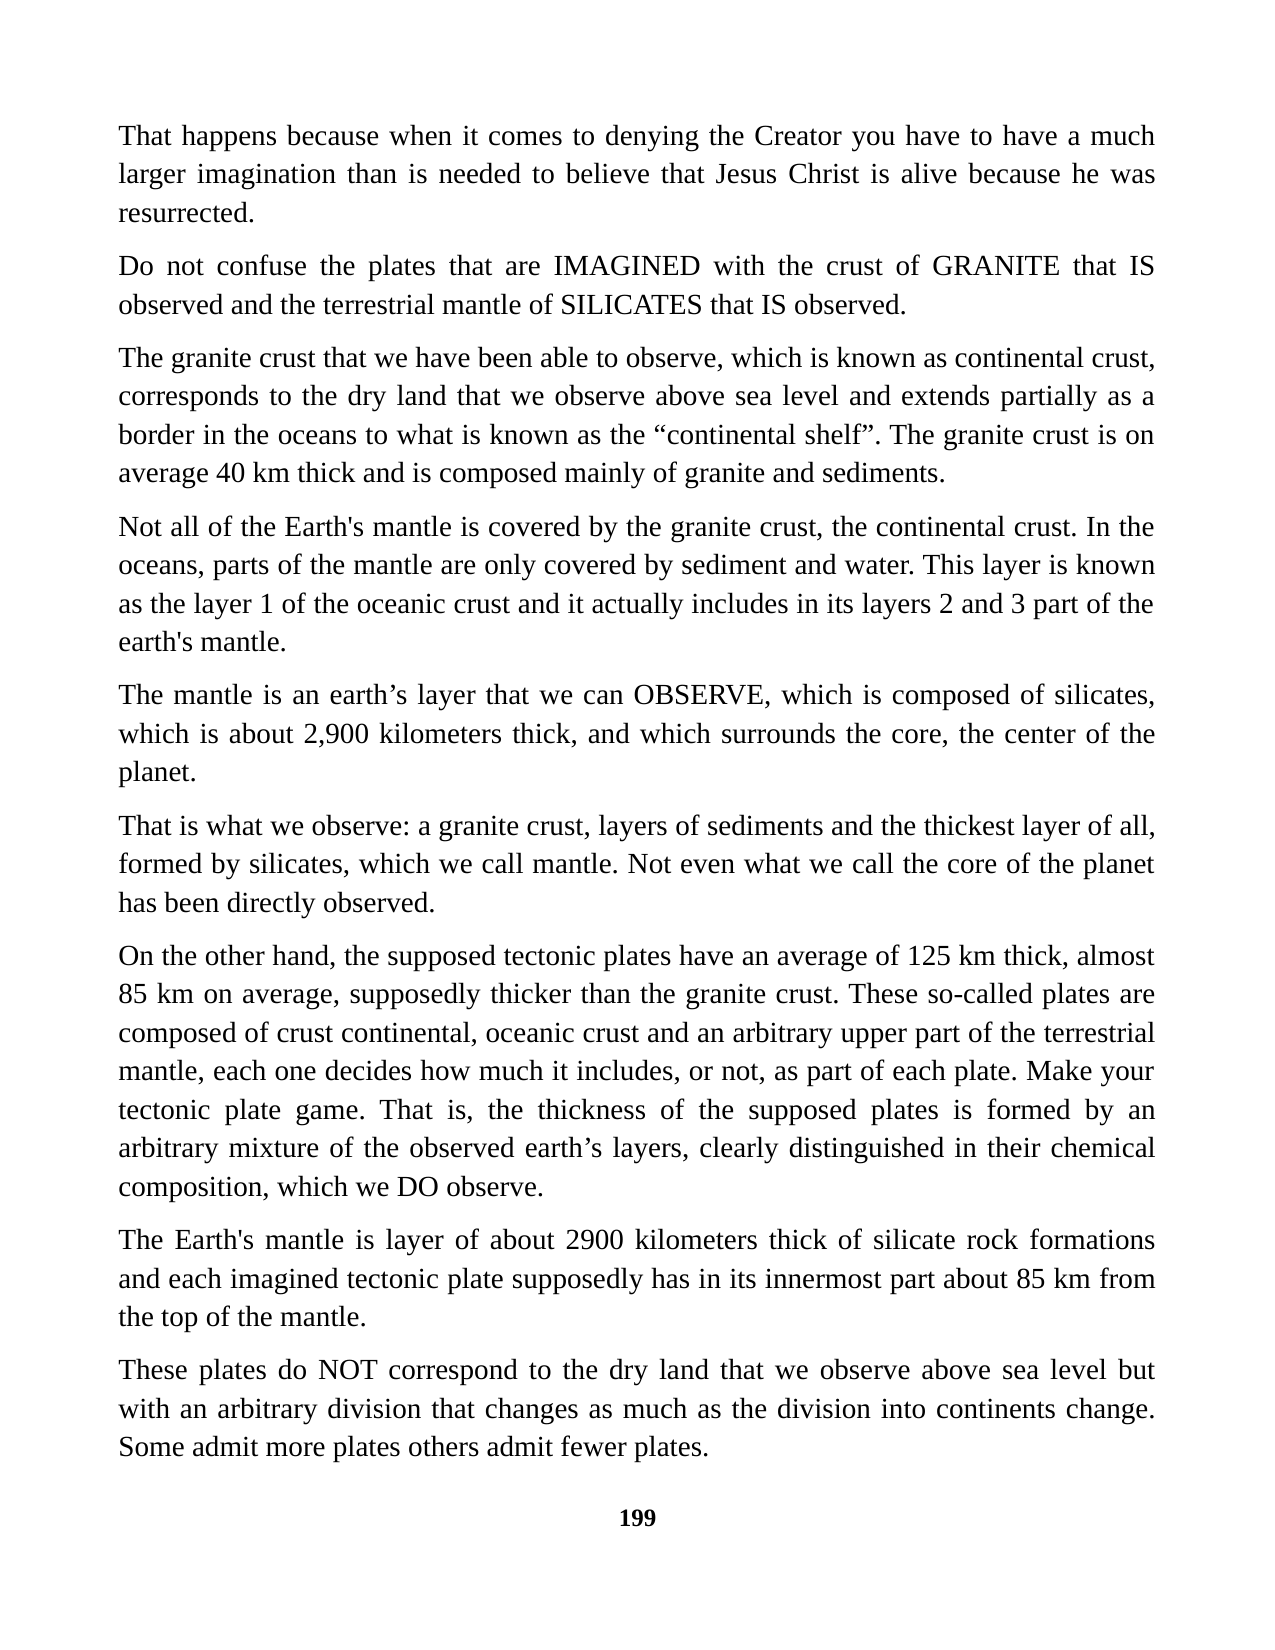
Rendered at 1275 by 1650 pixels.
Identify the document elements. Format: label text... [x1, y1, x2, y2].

text These plates do NOT correspond to the dry land that we observe above sea level but with an arbitrary division that changes as much as the division into continents change. Some admit more plates others admit fewer plates. [118, 1352, 1157, 1463]
text That happens because when it comes to denying the Creator you have to have a much larger imagination than is needed to believe that Jesus Christ is alive because he was resurrected. [118, 118, 1157, 229]
text The Earth's mantle is layer of about 2900 kilometers thick of silicate rock formations and each imagined tectonic plate supposedly has in its innermost part about 85 km from the top of the mantle. [118, 1222, 1157, 1333]
text Not all of the Earth's mantle is covered by the granite crust, the continental crust. In the oceans, parts of the mantle are only covered by sediment and water. This layer is known as the layer 1 of the oceanic crust and it actually includes in its layers 2 and 3 part of the earth's mantle. [118, 509, 1157, 658]
text On the other hand, the supposed tectonic plates have an average of 125 km thick, almost 85 km on average, supposedly thicker than the granite crust. These so-called plates are composed of crust continental, oceanic crust and an arbitrary upper part of the terrestrial mantle, each one decides how much it includes, or not, as part of each plate. Make your tectonic plate game. That is, the thickness of the supposed plates is formed by an arbitrary mixture of the observed earth’s layers, clearly distinguished in their chemical composition, which we DO observe. [118, 938, 1157, 1203]
text Do not confuse the plates that are IMAGINED with the crust of GRANITE that IS observed and the terrestrial mantle of SILICATES that IS observed. [118, 248, 1157, 320]
text The granite crust that we have been able to observe, which is known as continental crust, corresponds to the dry land that we observe above sea level and extends partially as a border in the oceans to what is known as the “continental shelf”. The granite crust is on average 40 km thick and is composed mainly of granite and sediments. [118, 340, 1157, 489]
text The mantle is an earth’s layer that we can OBSERVE, which is composed of silicates, which is about 2,900 kilometers thick, and which surrounds the core, the center of the planet. [118, 677, 1157, 788]
text That is what we observe: a granite crust, layers of sediments and the thickest layer of all, formed by silicates, which we call mantle. Not even what we call the core of the planet has been directly observed. [118, 808, 1157, 918]
